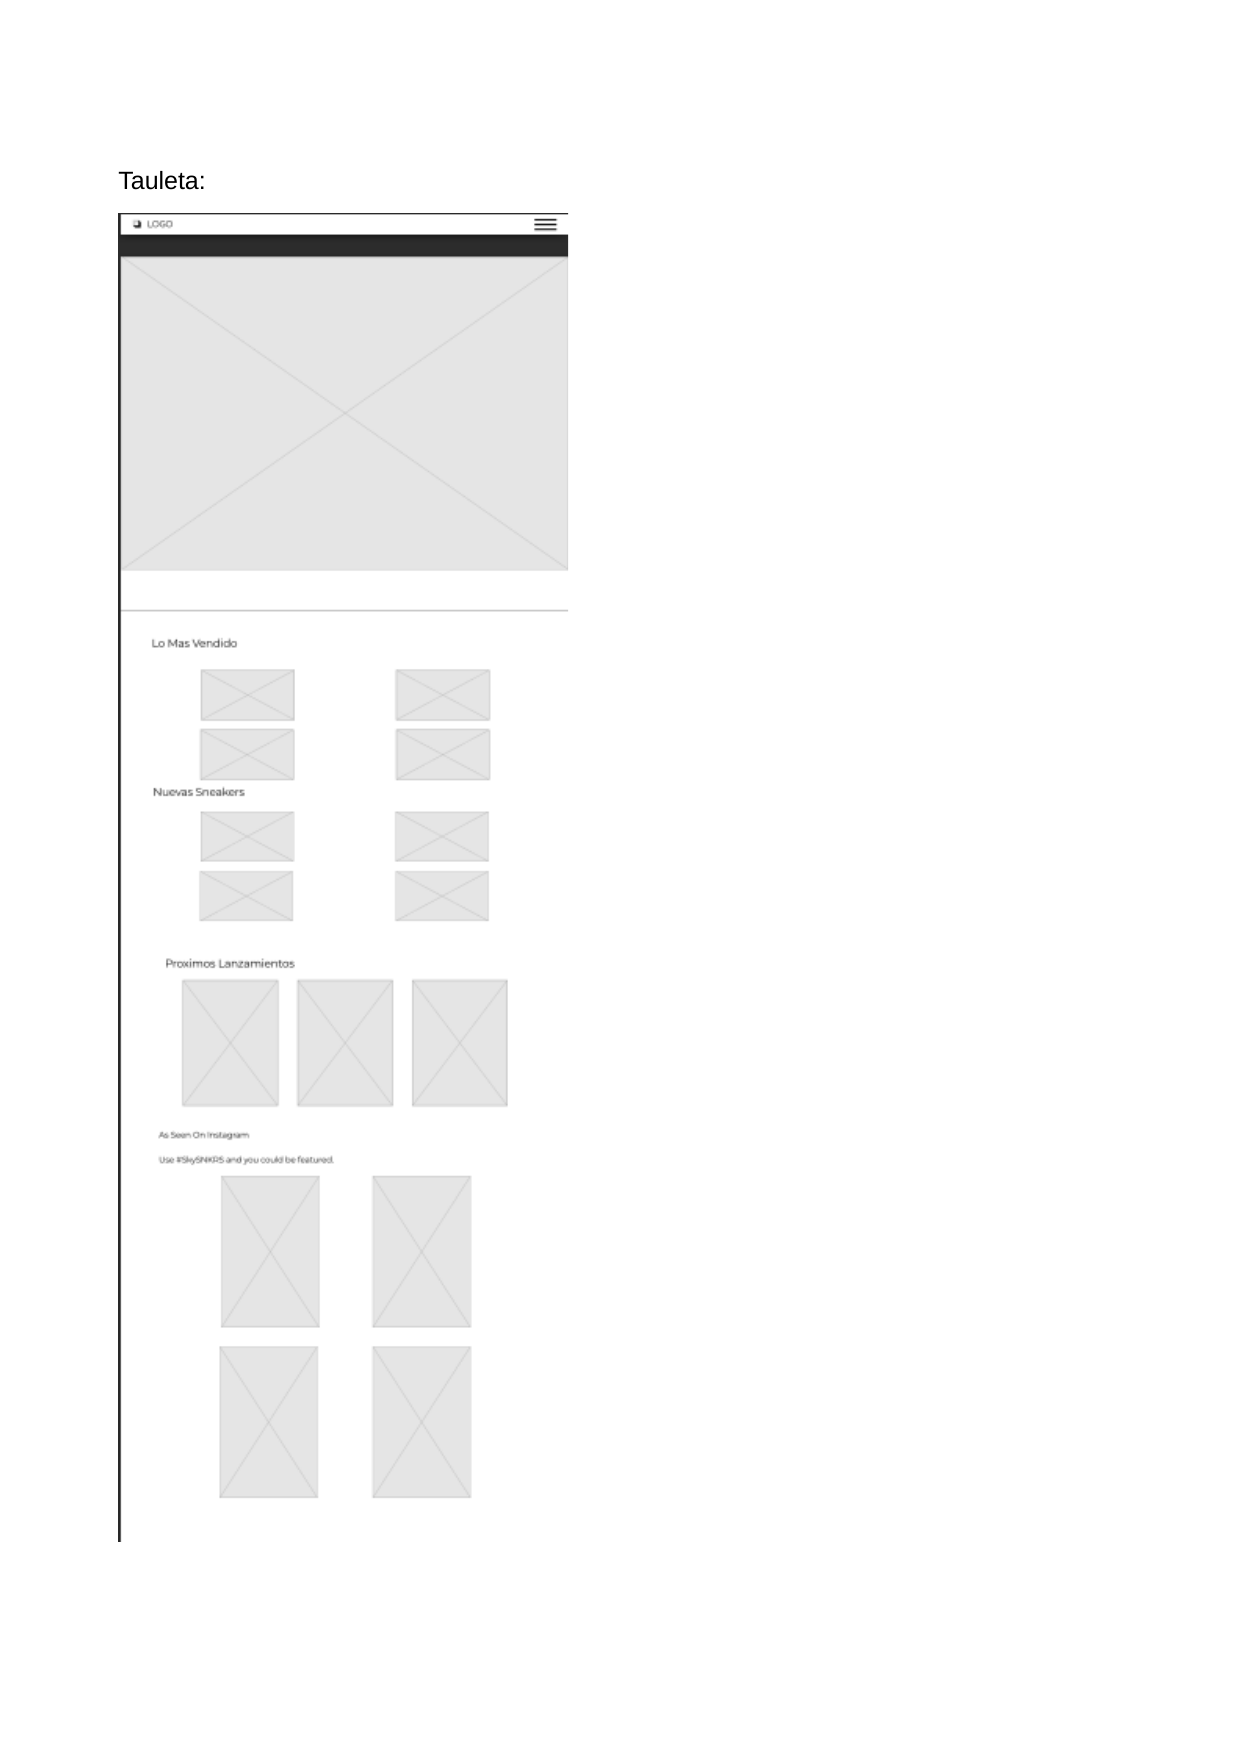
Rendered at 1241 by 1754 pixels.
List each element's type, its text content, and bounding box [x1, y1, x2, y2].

picture [118, 213, 569, 1542]
text Tauleta: [118, 166, 1122, 194]
